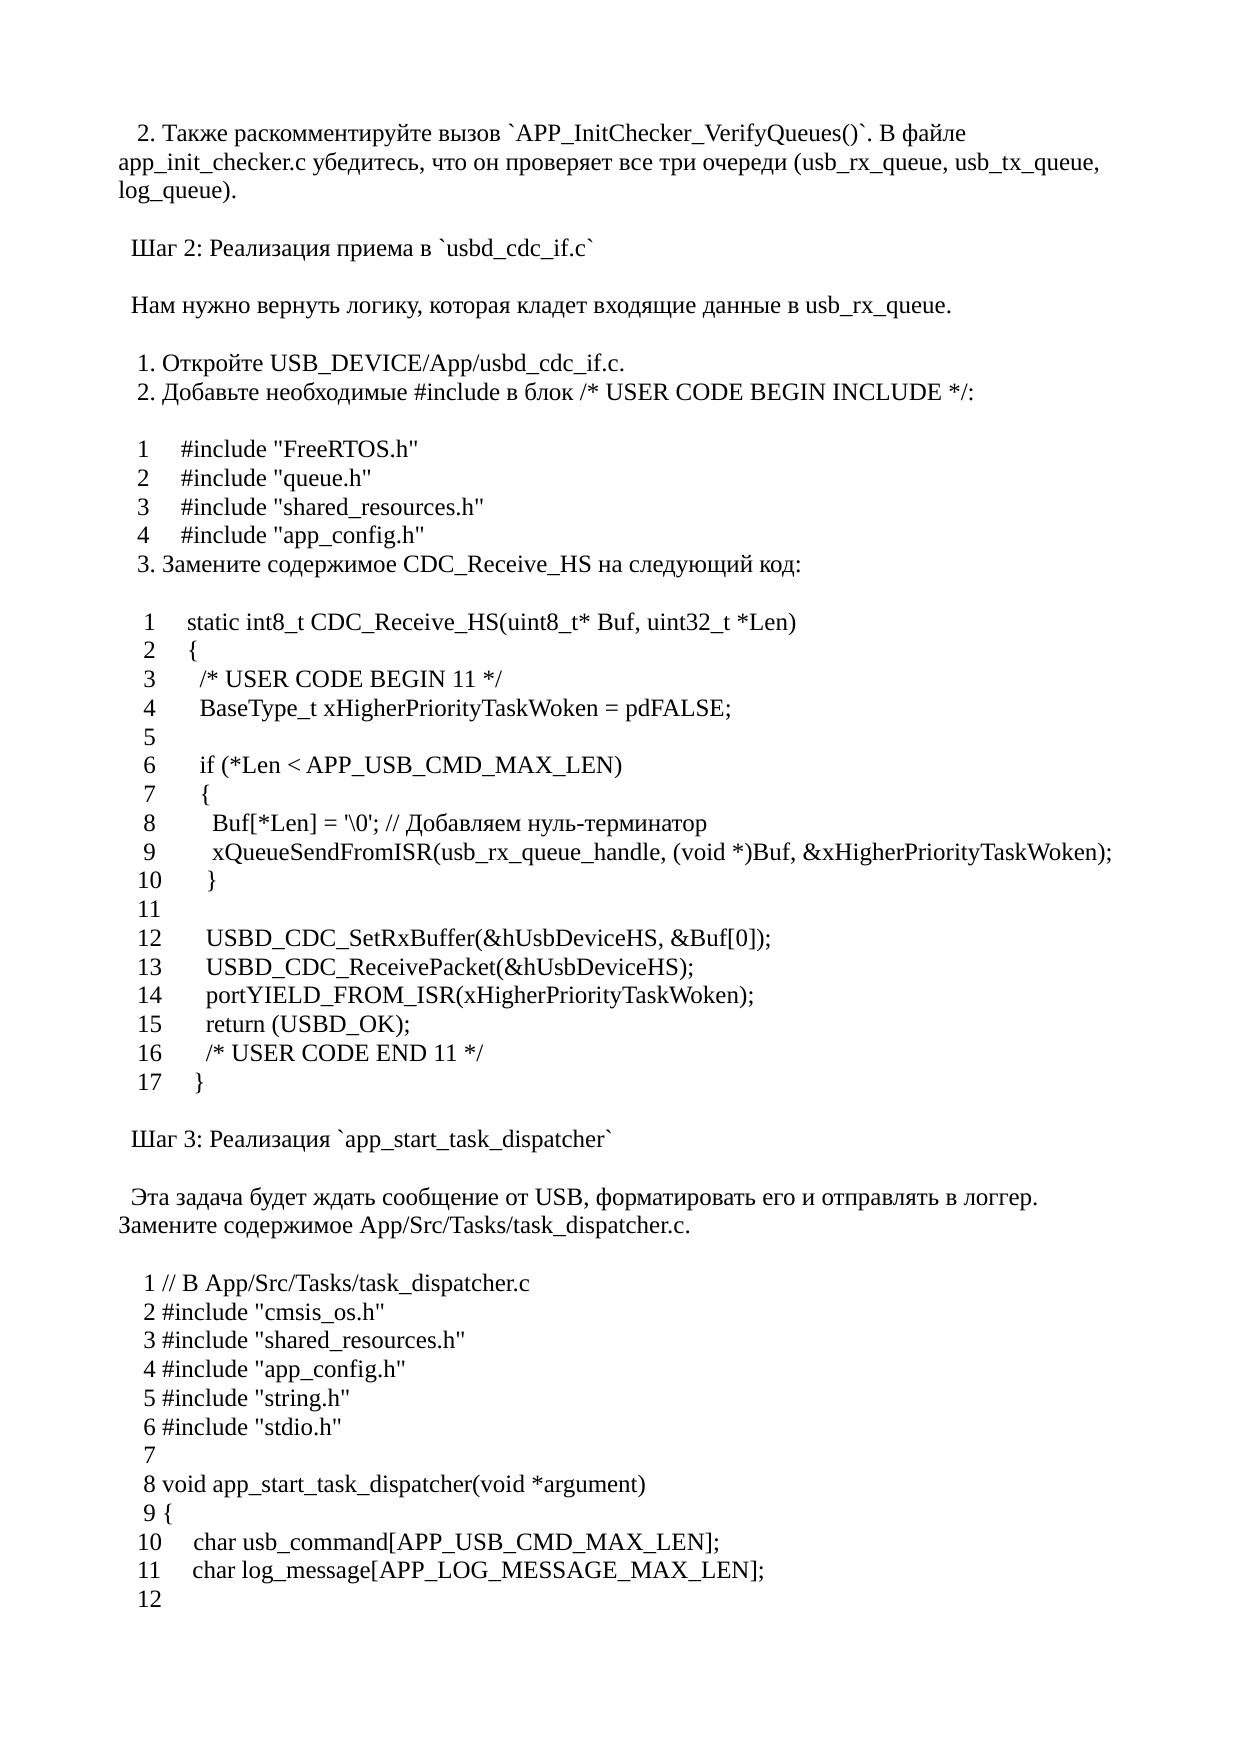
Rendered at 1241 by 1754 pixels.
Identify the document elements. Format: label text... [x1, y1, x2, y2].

text 3 #include "shared_resources.h" [118, 1326, 1122, 1354]
text 17 } [118, 1067, 1122, 1096]
text 5 #include "string.h" [118, 1383, 1122, 1412]
text 9 { [118, 1498, 1122, 1527]
text 1. Откройте USB_DEVICE/App/usbd_cdc_if.c. [118, 348, 1122, 377]
text 3. Замените содержимое CDC_Receive_HS на следующий код: [118, 549, 1122, 578]
text 11 [118, 894, 1122, 923]
text 3 /* USER CODE BEGIN 11 */ [118, 664, 1122, 693]
text 6 #include "stdio.h" [118, 1412, 1122, 1441]
text 4 #include "app_config.h" [118, 1354, 1122, 1383]
text 12 USBD_CDC_SetRxBuffer(&hUsbDeviceHS, &Buf[0]); [118, 923, 1122, 952]
text 14 portYIELD_FROM_ISR(xHigherPriorityTaskWoken); [118, 981, 1122, 1009]
text 12 [118, 1584, 1122, 1613]
text 1 static int8_t CDC_Receive_HS(uint8_t* Buf, uint32_t *Len) [118, 607, 1122, 636]
text 16 /* USER CODE END 11 */ [118, 1038, 1122, 1067]
text 11 char log_message[APP_LOG_MESSAGE_MAX_LEN]; [118, 1556, 1122, 1584]
text Шаг 3: Реализация `app_start_task_dispatcher` [118, 1124, 1122, 1153]
text 4 #include "app_config.h" [118, 521, 1122, 549]
text 8 Buf[*Len] = '\0'; // Добавляем нуль-терминатор [118, 808, 1122, 837]
text 2. Также раскомментируйте вызов `APP_InitChecker_VerifyQueues()`. В файле app_init_checker.c убедитесь, что он проверяет все три очереди (usb_rx_queue, usb_tx_queue, log_queue). [118, 118, 1122, 204]
text 7 { [118, 779, 1122, 808]
text 13 USBD_CDC_ReceivePacket(&hUsbDeviceHS); [118, 952, 1122, 981]
text 10 char usb_command[APP_USB_CMD_MAX_LEN]; [118, 1527, 1122, 1556]
text 6 if (*Len < APP_USB_CMD_MAX_LEN) [118, 751, 1122, 779]
text 15 return (USBD_OK); [118, 1009, 1122, 1038]
text 9 xQueueSendFromISR(usb_rx_queue_handle, (void *)Buf, &xHigherPriorityTaskWoken); [118, 837, 1122, 866]
text Эта задача будет ждать сообщение от USB, форматировать его и отправлять в логгер. Замените содержимое App/Src/Tasks/task_dispatcher.c. [118, 1182, 1122, 1239]
text 4 BaseType_t xHigherPriorityTaskWoken = pdFALSE; [118, 693, 1122, 722]
text 2 #include "cmsis_os.h" [118, 1297, 1122, 1326]
text Шаг 2: Реализация приема в `usbd_cdc_if.c` [118, 233, 1122, 262]
text 2 { [118, 636, 1122, 664]
text Нам нужно вернуть логику, которая кладет входящие данные в usb_rx_queue. [118, 291, 1122, 319]
text 5 [118, 722, 1122, 751]
text 8 void app_start_task_dispatcher(void *argument) [118, 1469, 1122, 1498]
text 7 [118, 1441, 1122, 1469]
text 2 #include "queue.h" [118, 463, 1122, 492]
text 1 #include "FreeRTOS.h" [118, 434, 1122, 463]
text 1 // В App/Src/Tasks/task_dispatcher.c [118, 1268, 1122, 1297]
text 2. Добавьте необходимые #include в блок /* USER CODE BEGIN INCLUDE */: [118, 377, 1122, 406]
text 10 } [118, 866, 1122, 894]
text 3 #include "shared_resources.h" [118, 492, 1122, 521]
